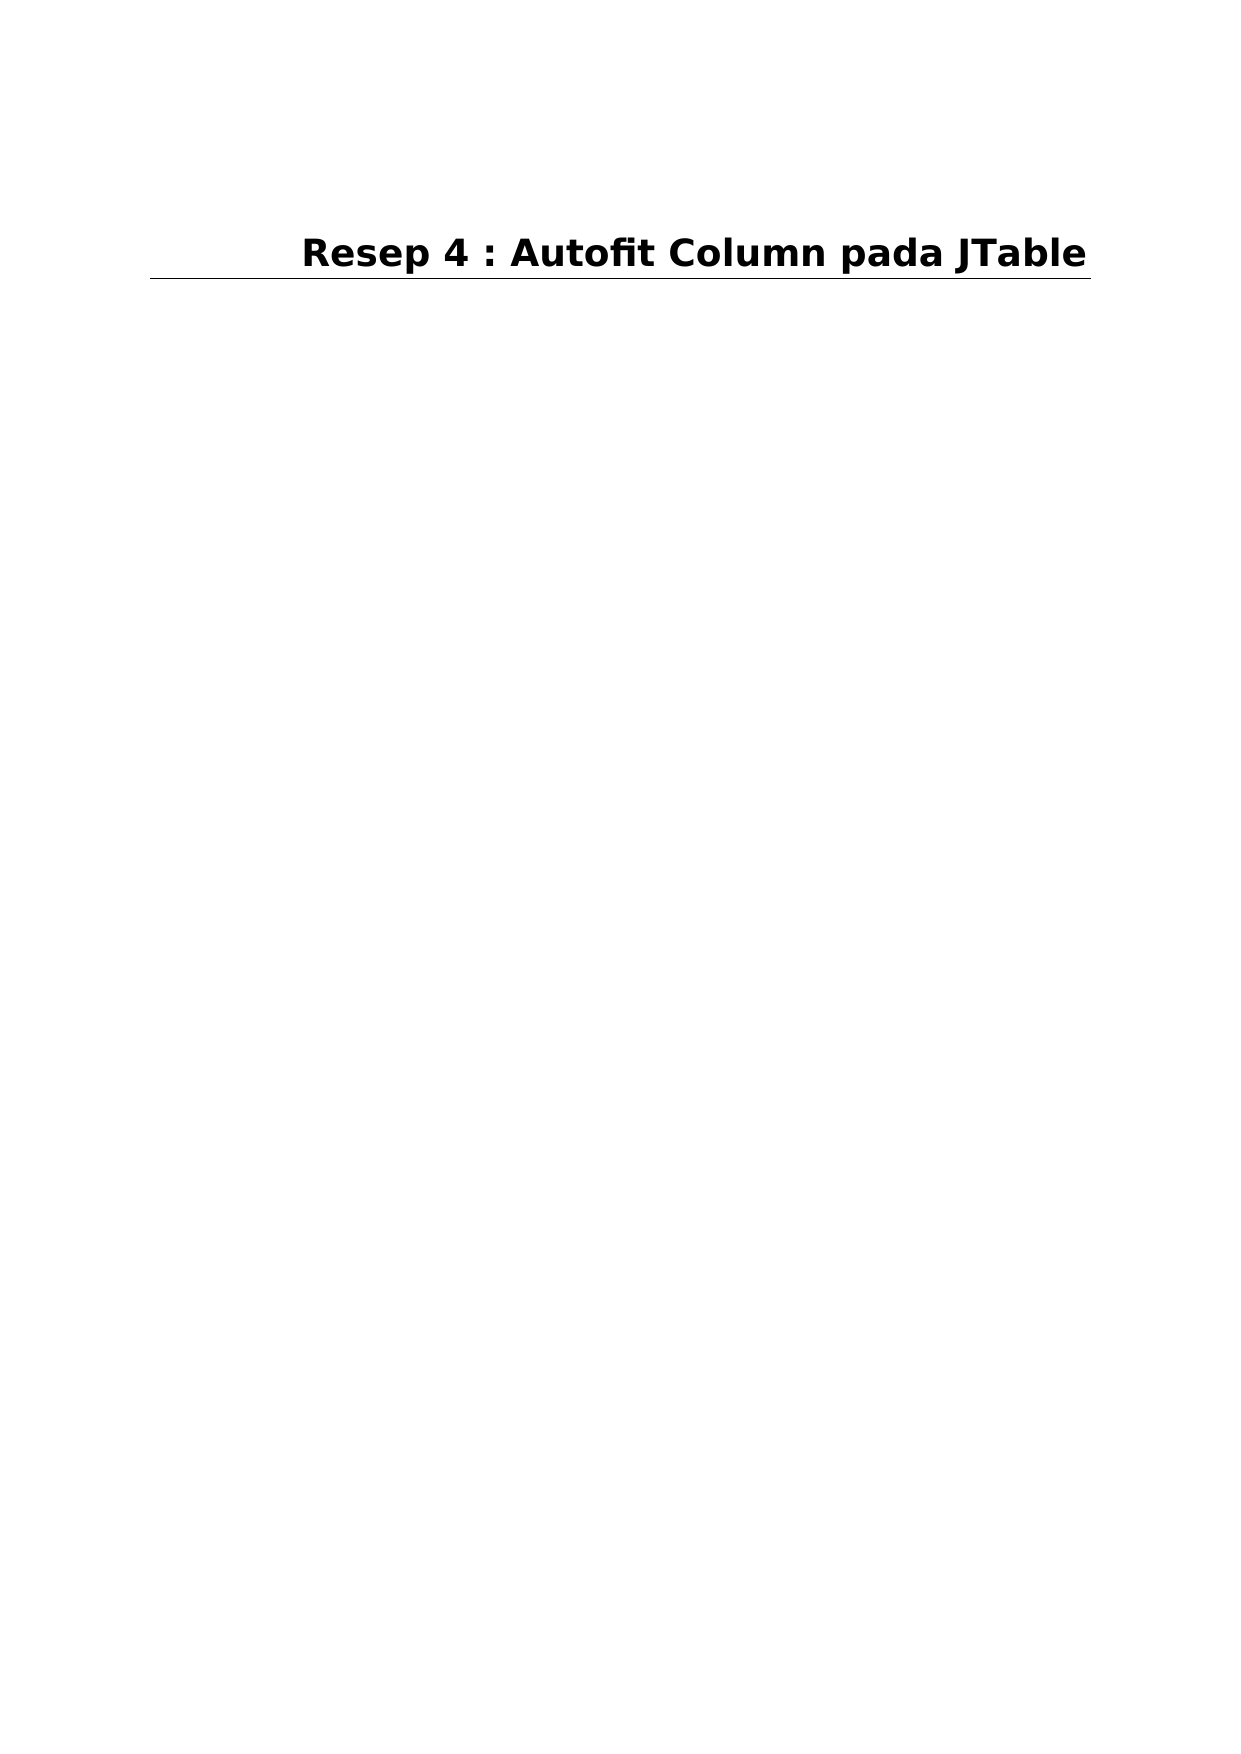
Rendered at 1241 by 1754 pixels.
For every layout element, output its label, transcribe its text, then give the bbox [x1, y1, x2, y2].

subtitle Resep 4 : Autofit Column pada JTable [150, 228, 1091, 278]
